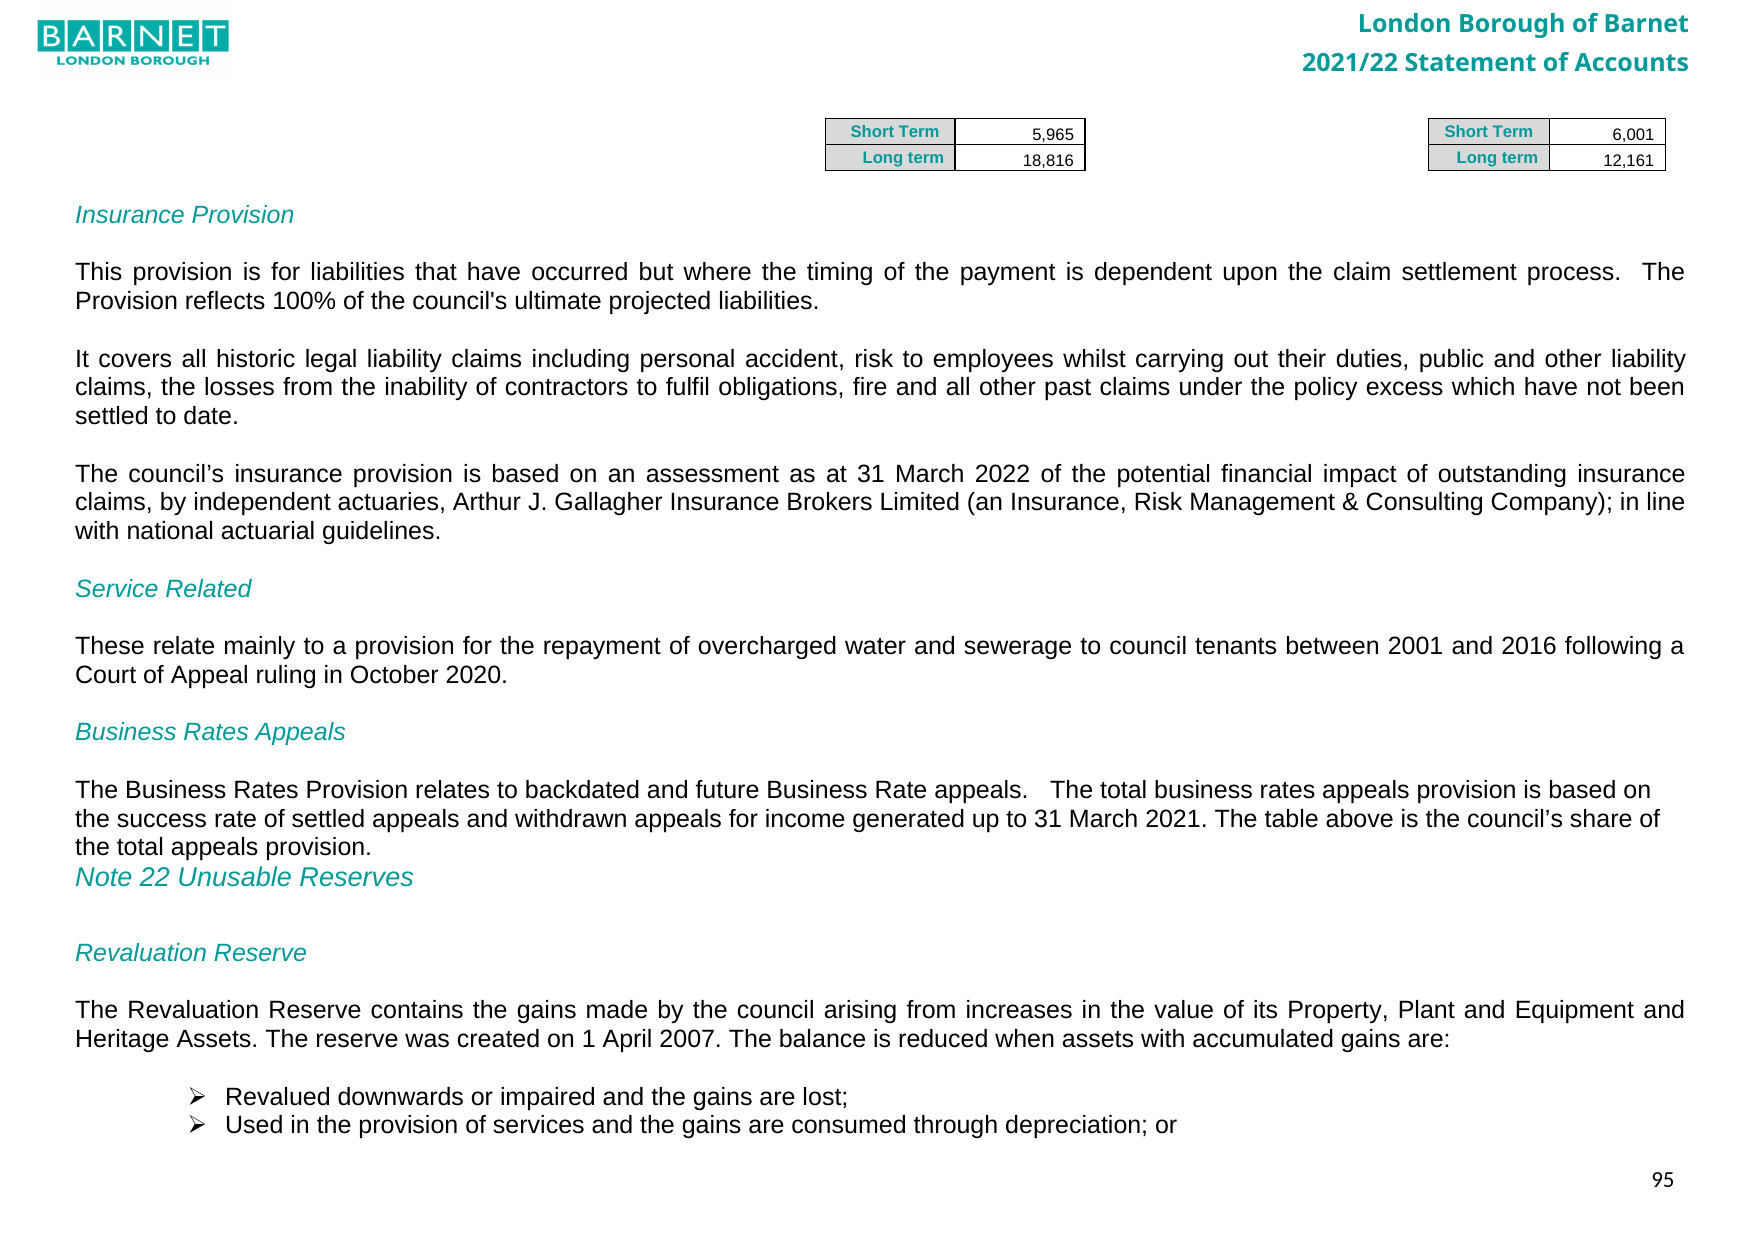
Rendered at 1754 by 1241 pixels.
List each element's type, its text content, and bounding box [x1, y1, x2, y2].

table_cell [501, 144, 601, 170]
table_cell [1193, 144, 1307, 170]
table_cell [319, 144, 380, 170]
text These relate mainly to a provision for the repayment of overcharged water and sewerage to council tenants between 2001 and 2016 following a Court of Appeal ruling in October 2020. [75, 631, 1689, 688]
table_cell [1086, 118, 1193, 144]
table_cell 5,965 [956, 119, 1084, 144]
table_cell 18,816 [956, 145, 1084, 170]
table_cell Long term [826, 145, 954, 170]
text The Revaluation Reserve contains the gains made by the council arising from increases in the value of its Property, Plant and Equipment and Heritage Assets. The reserve was created on 1 April 2007. The balance is reduced when assets with accumulated gains are: [75, 995, 1689, 1053]
table_cell [380, 118, 501, 144]
table_cell [75, 118, 319, 144]
text The Business Rates Provision relates to backdated and future Business Rate appeals. The total business rates appeals provision is based on the success rate of settled appeals and withdrawn appeals for income generated up to 31 March 2021. The table above is the council’s share of the total appeals provision. [75, 775, 1689, 861]
text It covers all historic legal liability claims including personal accident, risk to employees whilst carrying out their duties, public and other liability claims, the losses from the inability of contractors to fulfil obligations, fire and all other past claims under the policy excess which have not been settled to date. [75, 343, 1689, 430]
table_cell [601, 118, 713, 144]
table_cell Long term [1429, 145, 1549, 170]
table_cell Short Term [826, 119, 954, 144]
table_cell [319, 118, 380, 144]
table_cell [380, 144, 501, 170]
table_cell 12,161 [1550, 145, 1665, 170]
table_cell [501, 118, 601, 144]
table_cell 6,001 [1550, 119, 1665, 144]
table_cell [601, 144, 713, 170]
table_cell [1193, 118, 1307, 144]
text Insurance Provision [75, 200, 1689, 228]
text The council’s insurance provision is based on an assessment as at 31 March 2022 of the potential financial impact of outstanding insurance claims, by independent actuaries, Arthur J. Gallagher Insurance Brokers Limited (an Insurance, Risk Management & Consulting Company); in line with national actuarial guidelines. [75, 458, 1689, 545]
table_cell [713, 118, 825, 144]
text Business Rates Appeals [75, 717, 1689, 746]
table_cell [1307, 118, 1428, 144]
table_cell Short Term [1429, 119, 1549, 144]
text Service Related [75, 573, 1689, 602]
list Revalued downwards or impaired and the gains are lost; [187, 1081, 1689, 1110]
list Used in the provision of services and the gains are consumed through depreciation; or [187, 1110, 1689, 1139]
table_cell [1086, 144, 1193, 170]
text Revaluation Reserve [75, 938, 1689, 966]
table_cell [1307, 144, 1428, 170]
text This provision is for liabilities that have occurred but where the timing of the payment is dependent upon the claim settlement process. The Provision reflects 100% of the council's ultimate projected liabilities. [75, 257, 1689, 315]
subtitle Note 22 Unusable Reserves [75, 861, 1689, 892]
table_cell [713, 144, 825, 170]
table_cell [75, 144, 319, 170]
